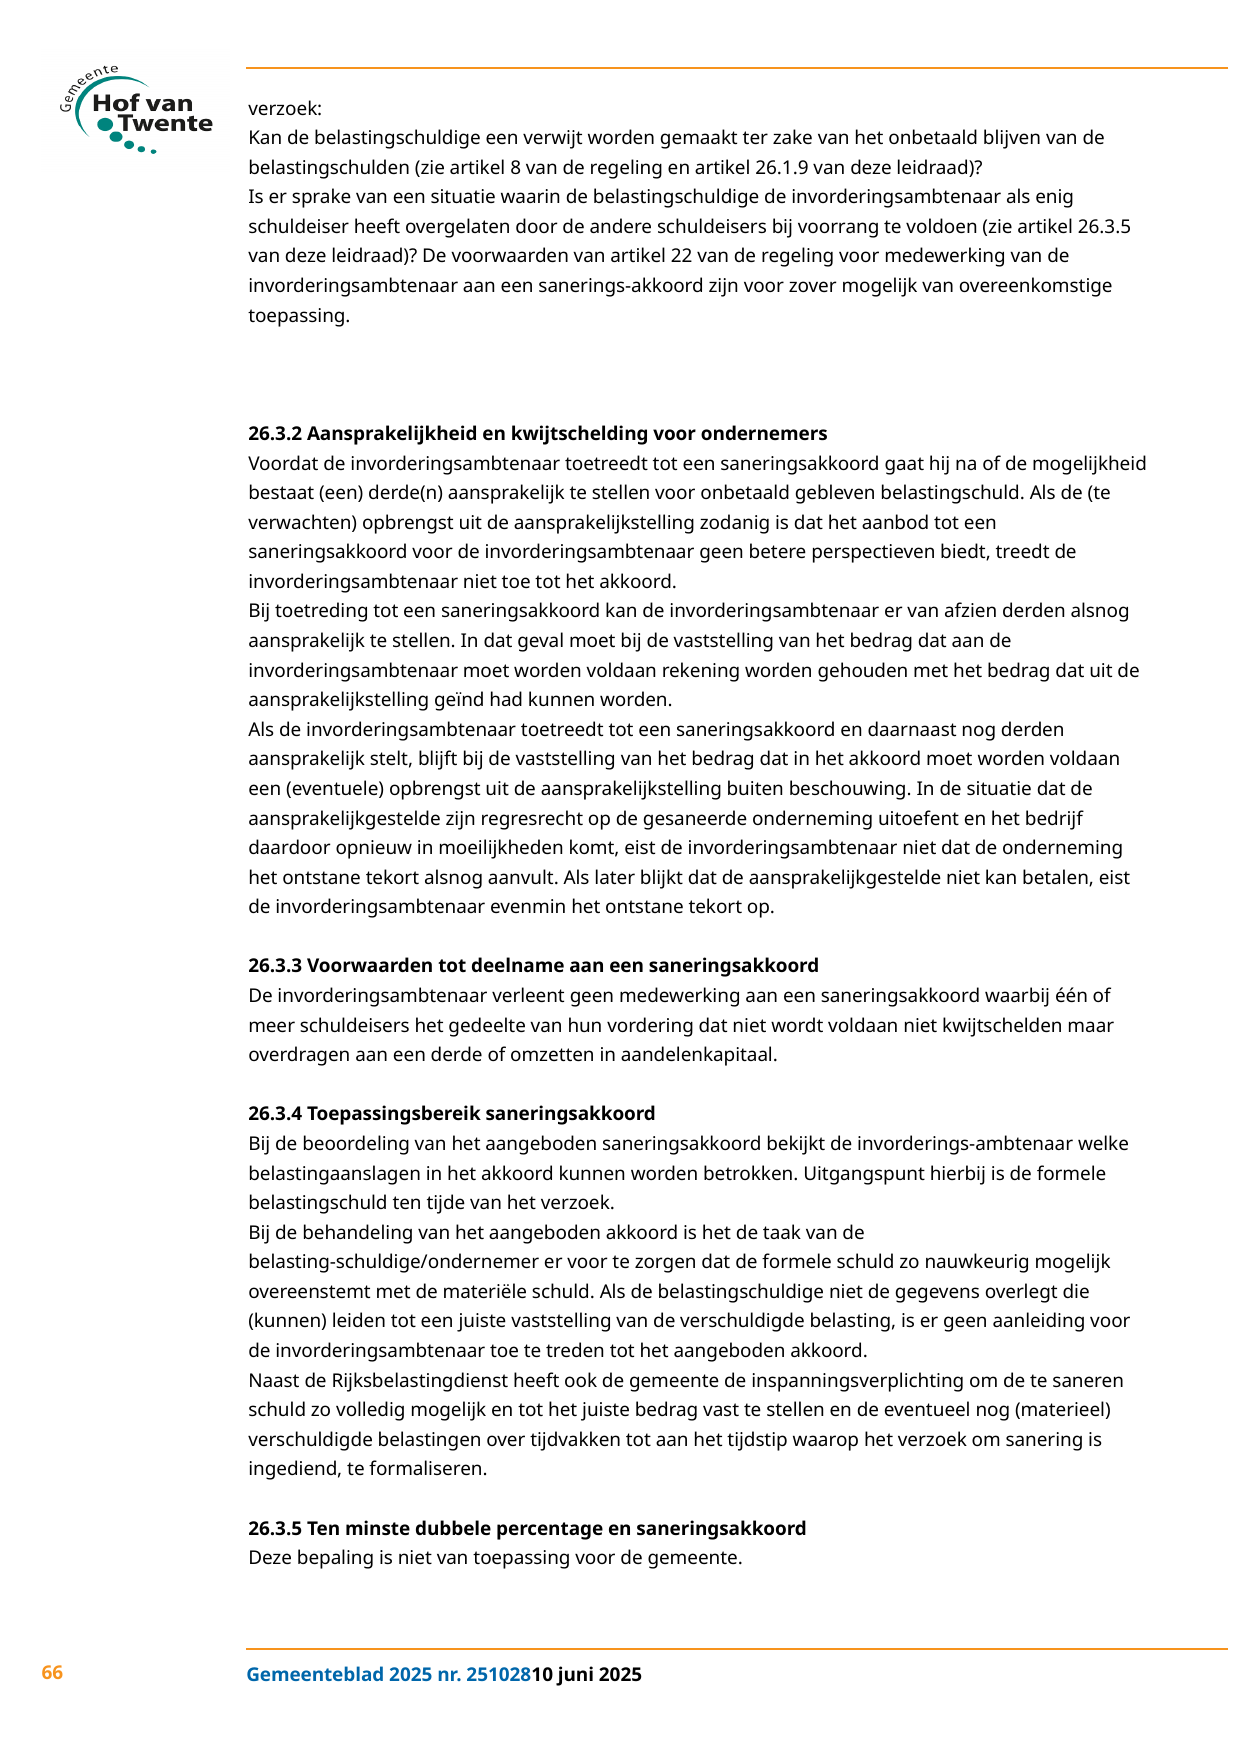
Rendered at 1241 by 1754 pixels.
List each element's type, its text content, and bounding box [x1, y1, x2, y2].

text Bij toetreding tot een saneringsakkoord kan de invorderingsambtenaar er van afzien derden alsnog aansprakelijk te stellen. In dat geval moet bij de vaststelling van het bedrag dat aan de invorderingsambtenaar moet worden voldaan rekening worden gehouden met het bedrag dat uit de aansprakelijkstelling geïnd had kunnen worden. [248, 598, 1152, 712]
text Kan de belastingschuldige een verwijt worden gemaakt ter zake van het onbetaald blijven van de belastingschulden (zie artikel 8 van de regeling en artikel 26.1.9 van deze leidraad)? [248, 124, 1152, 180]
text 26.3.5 Ten minste dubbele percentage en saneringsakkoord [248, 1515, 1152, 1541]
picture [41, 47, 231, 172]
text verzoek: [248, 95, 1152, 121]
text De invorderingsambtenaar verleent geen medewerking aan een saneringsakkoord waarbij één of meer schuldeisers het gedeelte van hun vordering dat niet wordt voldaan niet kwijtschelden maar overdragen aan een derde of omzetten in aandelenkapitaal. [248, 982, 1152, 1067]
text 26.3.2 Aansprakelijkheid en kwijtschelding voor ondernemers [248, 420, 1152, 446]
text Bij de beoordeling van het aangeboden saneringsakkoord bekijkt de invorderings-ambtenaar welke belastingaanslagen in het akkoord kunnen worden betrokken. Uitgangspunt hierbij is de formele belastingschuld ten tijde van het verzoek. [248, 1130, 1152, 1215]
text Als de invorderingsambtenaar toetreedt tot een saneringsakkoord en daarnaast nog derden aansprakelijk stelt, blijft bij de vaststelling van het bedrag dat in het akkoord moet worden voldaan een (eventuele) opbrengst uit de aansprakelijkstelling buiten beschouwing. In de situatie dat de aansprakelijkgestelde zijn regresrecht op de gesaneerde onderneming uitoefent en het bedrijf daardoor opnieuw in moeilijkheden komt, eist de invorderingsambtenaar niet dat de onderneming het ontstane tekort alsnog aanvult. Als later blijkt dat de aansprakelijkgestelde niet kan betalen, eist de invorderingsambtenaar evenmin het ontstane tekort op. [248, 716, 1152, 919]
text Is er sprake van een situatie waarin de belastingschuldige de invorderingsambtenaar als enig schuldeiser heeft overgelaten door de andere schuldeisers bij voorrang te voldoen (zie artikel 26.3.5 van deze leidraad)? De voorwaarden van artikel 22 van de regeling voor medewerking van de invorderingsambtenaar aan een sanerings-akkoord zijn voor zover mogelijk van overeenkomstige toepassing. [248, 183, 1152, 328]
text Naast de Rijksbelastingdienst heeft ook de gemeente de inspanningsverplichting om de te saneren schuld zo volledig mogelijk en tot het juiste bedrag vast te stellen en de eventueel nog (materieel) verschuldigde belastingen over tijdvakken tot aan het tijdstip waarop het verzoek om sanering is ingediend, te formaliseren. [248, 1367, 1152, 1481]
text Bij de behandeling van het aangeboden akkoord is het de taak van de belasting-schuldige/ondernemer er voor te zorgen dat de formele schuld zo nauwkeurig mogelijk overeenstemt met de materiële schuld. Als de belastingschuldige niet de gegevens overlegt die (kunnen) leiden tot een juiste vaststelling van de verschuldigde belasting, is er geen aanleiding voor de invorderingsambtenaar toe te treden tot het aangeboden akkoord. [248, 1219, 1152, 1363]
text Voordat de invorderingsambtenaar toetreedt tot een saneringsakkoord gaat hij na of de mogelijkheid bestaat (een) derde(n) aansprakelijk te stellen voor onbetaald gebleven belastingschuld. Als de (te verwachten) opbrengst uit de aansprakelijkstelling zodanig is dat het aanbod tot een saneringsakkoord voor de invorderingsambtenaar geen betere perspectieven biedt, treedt de invorderingsambtenaar niet toe tot het akkoord. [248, 450, 1152, 594]
text Deze bepaling is niet van toepassing voor de gemeente. [248, 1544, 1152, 1570]
text 26.3.4 Toepassingsbereik saneringsakkoord [248, 1101, 1152, 1126]
text 26.3.3 Voorwaarden tot deelname aan een saneringsakkoord [248, 953, 1152, 978]
